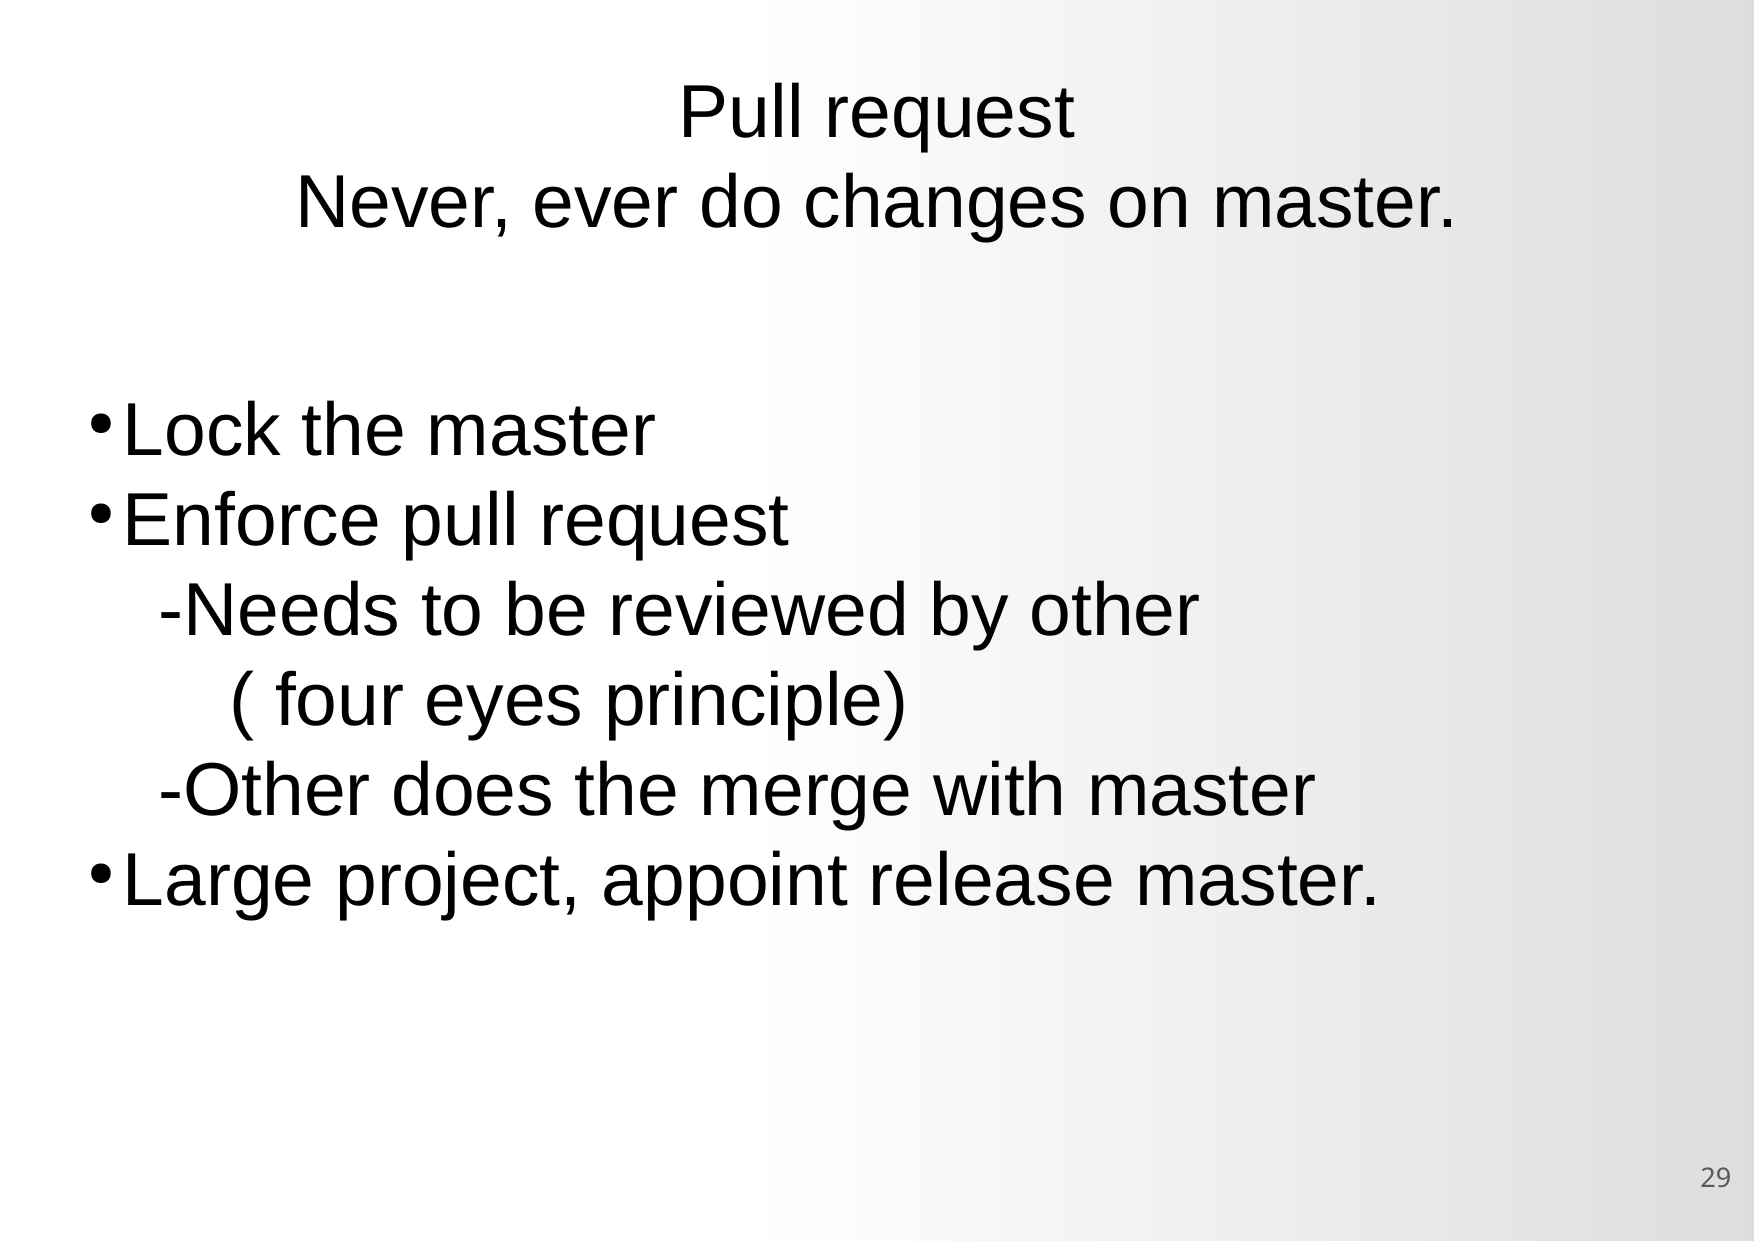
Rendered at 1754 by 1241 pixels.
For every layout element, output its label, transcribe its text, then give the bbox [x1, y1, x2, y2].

text_box Lock the master Enforce pull request -Needs to be reviewed by other ( four eyes principle) -Other does the merge with master Large project, appoint release master. [87, 290, 1666, 1010]
text_box Pull request Never, ever do changes on master. [87, 16, 1666, 290]
slide_number [1641, 1145, 1747, 1241]
